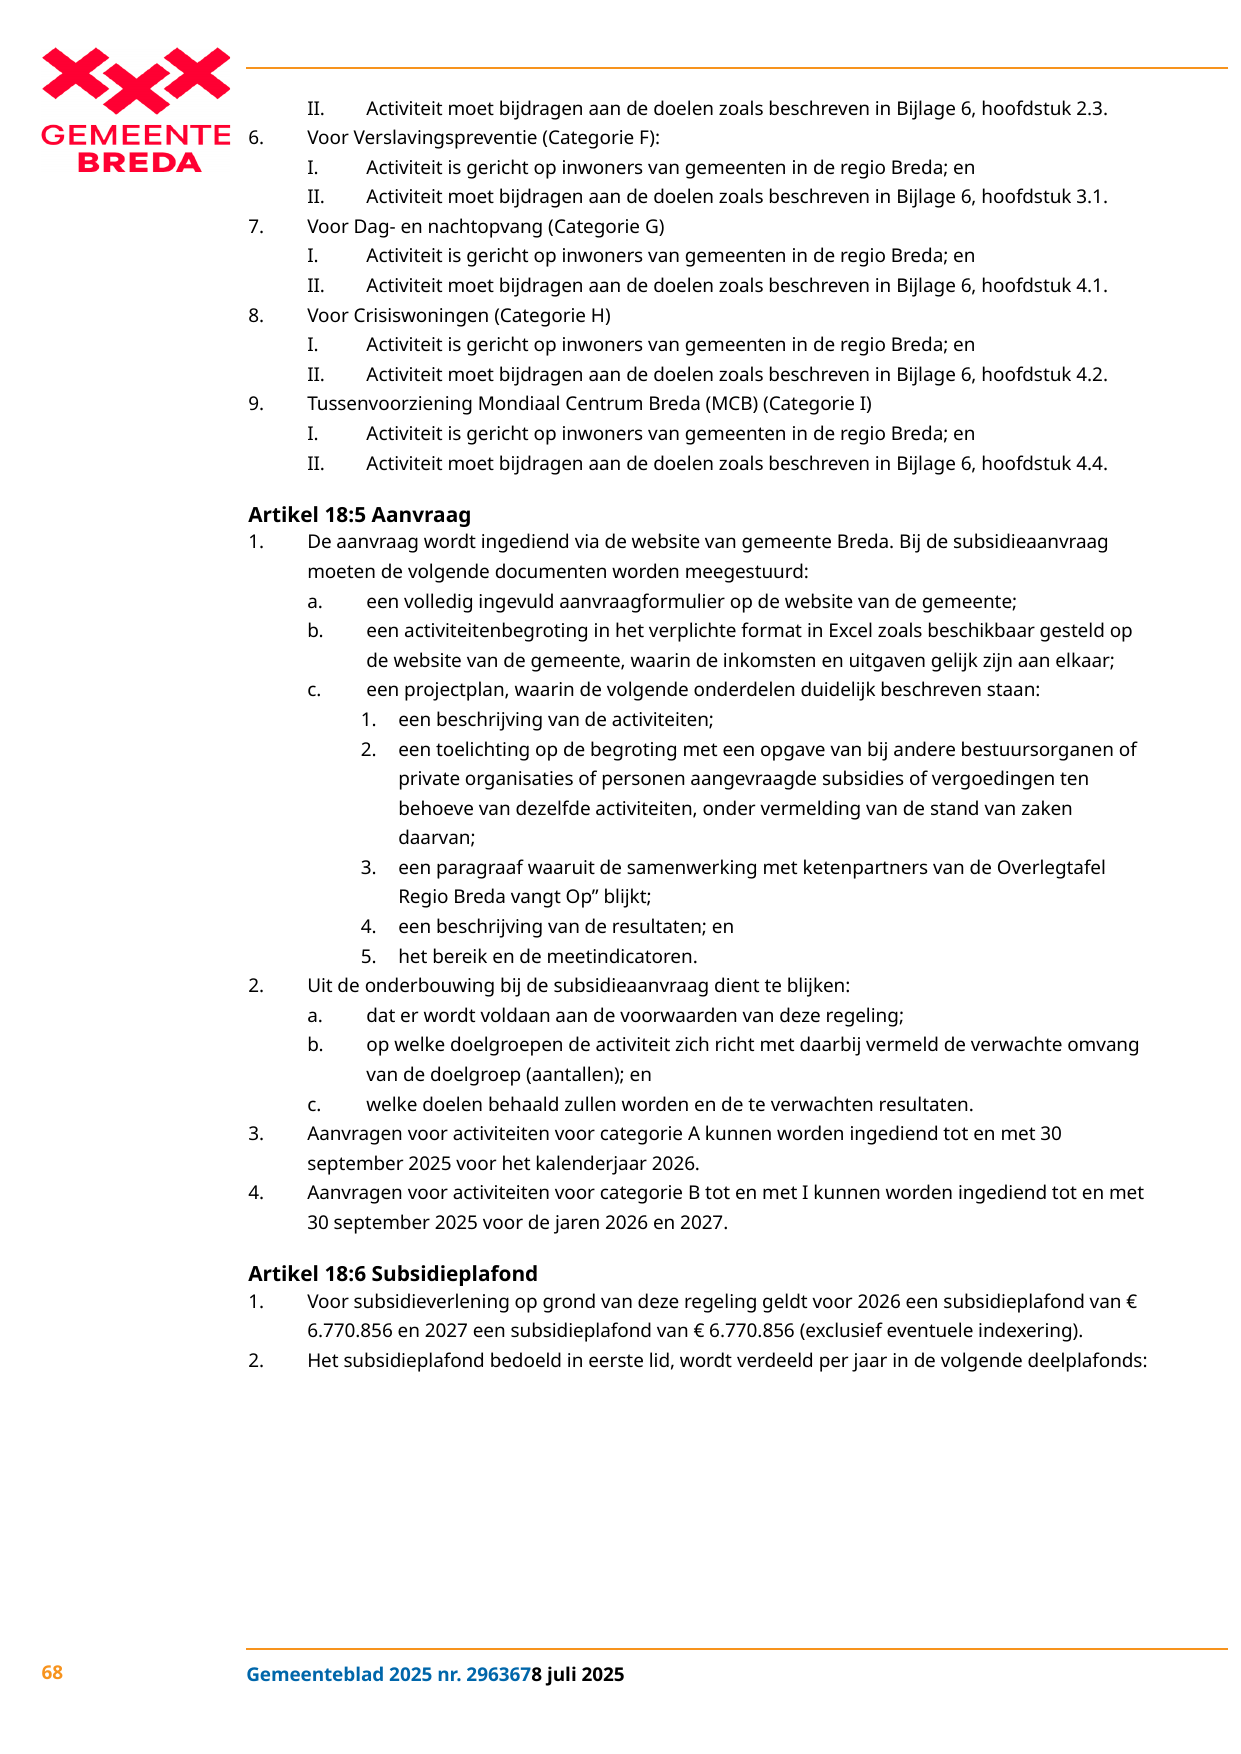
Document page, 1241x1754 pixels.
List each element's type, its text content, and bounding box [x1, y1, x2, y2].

list Voor Crisiswoningen (Categorie H) [248, 302, 1152, 328]
list Activiteit moet bijdragen aan de doelen zoals beschreven in Bijlage 6, hoofdstuk 2.3. [307, 95, 1152, 121]
list welke doelen behaald zullen worden en de te verwachten resultaten. [307, 1091, 1152, 1116]
list Activiteit moet bijdragen aan de doelen zoals beschreven in Bijlage 6, hoofdstuk 4.4. [307, 450, 1152, 476]
list Activiteit is gericht op inwoners van gemeenten in de regio Breda; en [307, 154, 1152, 180]
list Activiteit moet bijdragen aan de doelen zoals beschreven in Bijlage 6, hoofdstuk 3.1. [307, 183, 1152, 209]
list een projectplan, waarin de volgende onderdelen duidelijk beschreven staan: [307, 677, 1152, 702]
list Activiteit is gericht op inwoners van gemeenten in de regio Breda; en [307, 331, 1152, 357]
list op welke doelgroepen de activiteit zich richt met daarbij vermeld de verwachte omvang van de doelgroep (aantallen); en [307, 1032, 1152, 1087]
list een activiteitenbegroting in het verplichte format in Excel zoals beschikbaar gesteld op de website van de gemeente, waarin de inkomsten en uitgaven gelijk zijn aan elkaar; [307, 617, 1152, 673]
list Tussenvoorziening Mondiaal Centrum Breda (MCB) (Categorie I) [248, 391, 1152, 416]
list Aanvragen voor activiteiten voor categorie A kunnen worden ingediend tot en met 30 september 2025 voor het kalenderjaar 2026. [248, 1120, 1152, 1176]
text Artikel 18:5 Aanvraag [248, 500, 1152, 529]
list dat er wordt voldaan aan de voorwaarden van deze regeling; [307, 1002, 1152, 1028]
list een volledig ingevuld aanvraagformulier op de website van de gemeente; [307, 588, 1152, 613]
picture [41, 47, 231, 172]
list Aanvragen voor activiteiten voor categorie B tot en met I kunnen worden ingediend tot en met 30 september 2025 voor de jaren 2026 en 2027. [248, 1179, 1152, 1235]
list Voor Verslavingspreventie (Categorie F): [248, 124, 1152, 150]
list een beschrijving van de resultaten; en [361, 913, 1152, 939]
text Artikel 18:6 Subsidieplafond [248, 1259, 1152, 1288]
list De aanvraag wordt ingediend via de website van gemeente Breda. Bij de subsidieaanvraag moeten de volgende documenten worden meegestuurd: [248, 529, 1152, 584]
list Activiteit moet bijdragen aan de doelen zoals beschreven in Bijlage 6, hoofdstuk 4.2. [307, 361, 1152, 387]
list Het subsidieplafond bedoeld in eerste lid, wordt verdeeld per jaar in de volgende deelplafonds: [248, 1347, 1152, 1373]
list een beschrijving van de activiteiten; [361, 706, 1152, 732]
list een paragraaf waaruit de samenwerking met ketenpartners van de Overlegtafel Regio Breda vangt Op” blijkt; [361, 854, 1152, 909]
list het bereik en de meetindicatoren. [361, 943, 1152, 968]
list Activiteit moet bijdragen aan de doelen zoals beschreven in Bijlage 6, hoofdstuk 4.1. [307, 272, 1152, 298]
list Uit de onderbouwing bij de subsidieaanvraag dient te blijken: [248, 972, 1152, 998]
list Activiteit is gericht op inwoners van gemeenten in de regio Breda; en [307, 420, 1152, 446]
list Activiteit is gericht op inwoners van gemeenten in de regio Breda; en [307, 243, 1152, 268]
list een toelichting op de begroting met een opgave van bij andere bestuursorganen of private organisaties of personen aangevraagde subsidies of vergoedingen ten behoeve van dezelfde activiteiten, onder vermelding van de stand van zaken daarvan; [361, 736, 1152, 850]
list Voor Dag- en nachtopvang (Categorie G) [248, 213, 1152, 239]
list Voor subsidieverlening op grond van deze regeling geldt voor 2026 een subsidieplafond van € 6.770.856 en 2027 een subsidieplafond van € 6.770.856 (exclusief eventuele indexering). [248, 1288, 1152, 1343]
